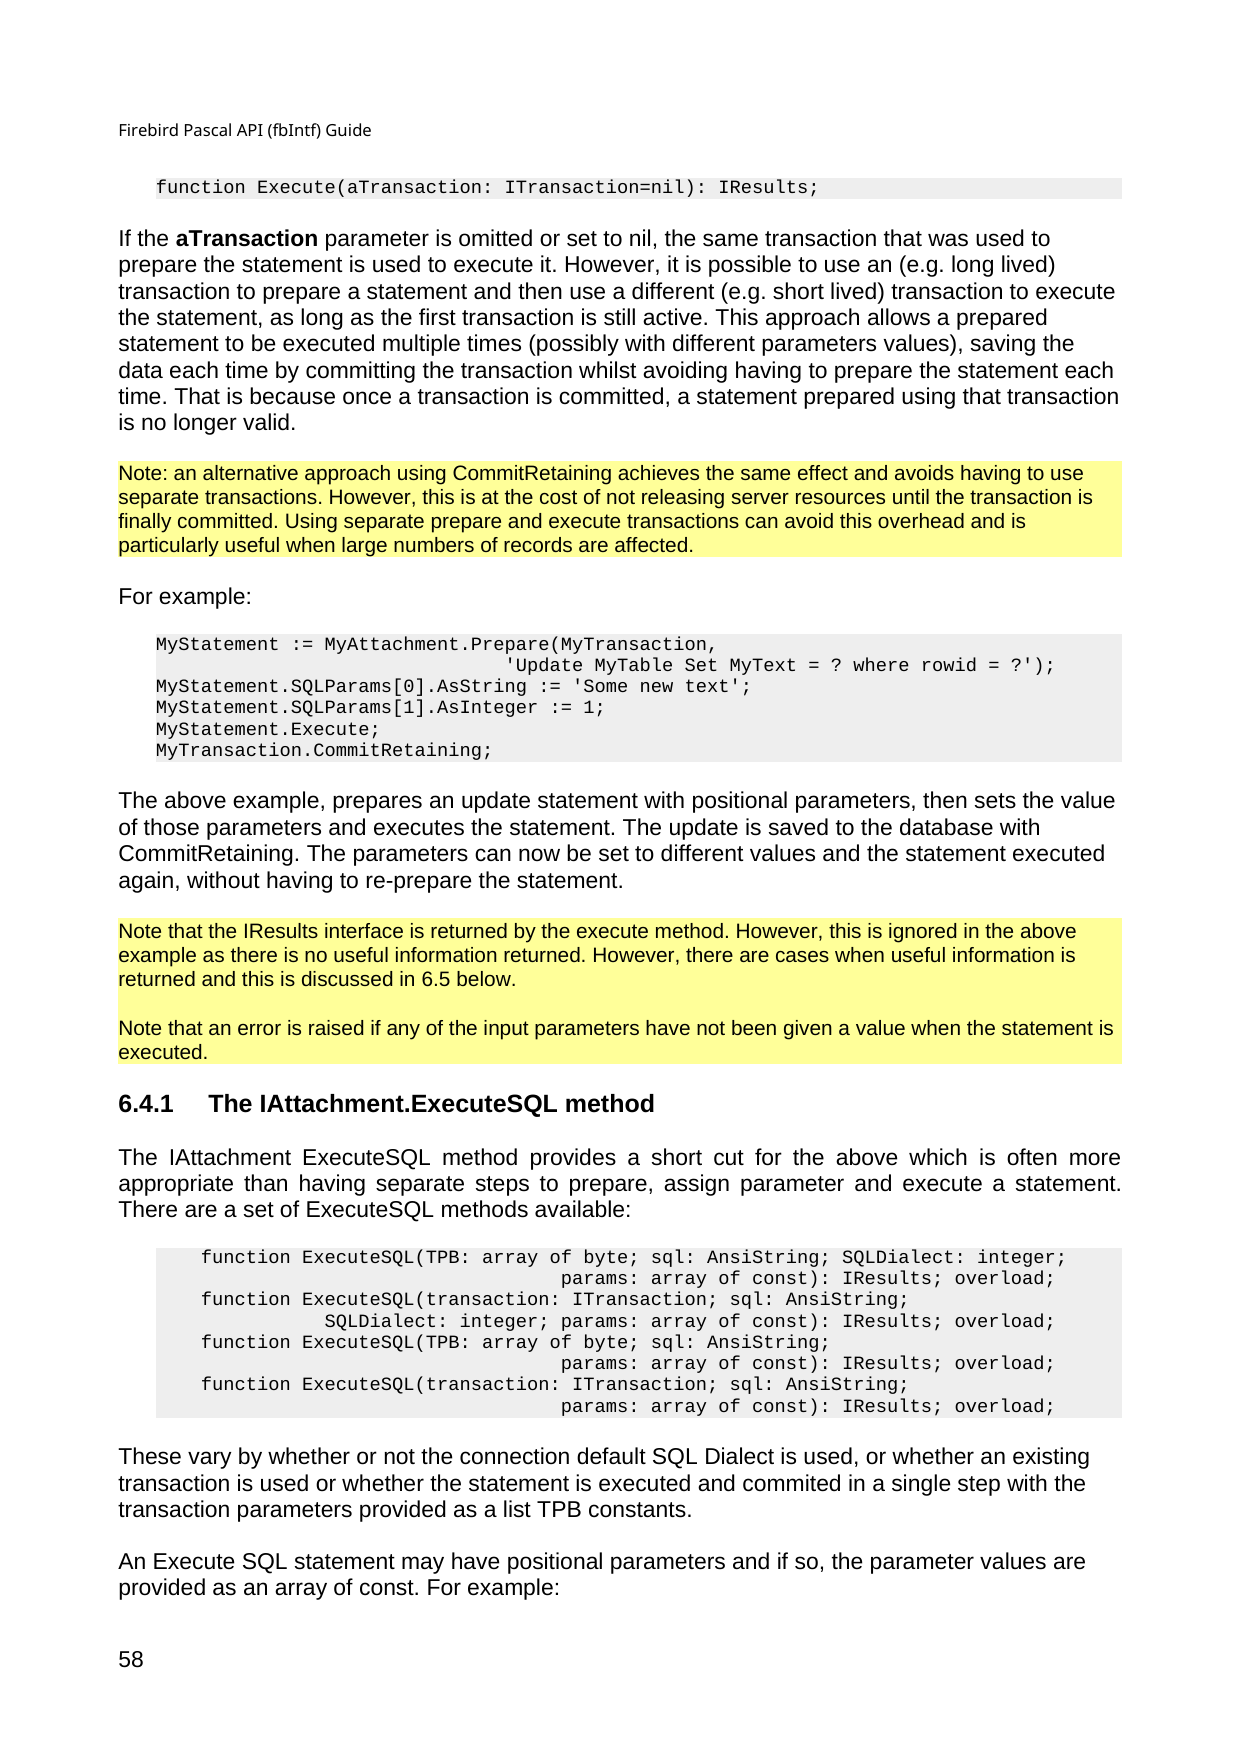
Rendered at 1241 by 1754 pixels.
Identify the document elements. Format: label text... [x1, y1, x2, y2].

text params: array of const): IResults; overload; [156, 1269, 1122, 1290]
text MyTransaction.CommitRetaining; [156, 741, 1122, 762]
text MyStatement.SQLParams[1].AsInteger := 1; [156, 698, 1122, 719]
text function ExecuteSQL(TPB: array of byte; sql: AnsiString; [156, 1333, 1122, 1354]
text For example: [118, 583, 1122, 609]
text function ExecuteSQL(transaction: ITransaction; sql: AnsiString; [156, 1290, 1122, 1311]
text Note that an error is raised if any of the input parameters have not been given a value when the statement is executed. [118, 1016, 1122, 1064]
text These vary by whether or not the connection default SQL Dialect is used, or whether an existing transaction is used or whether the statement is executed and commited in a single step with the transaction parameters provided as a list TPB constants. [118, 1443, 1122, 1522]
text Note that the IResults interface is returned by the execute method. However, this is ignored in the above example as there is no useful information returned. However, there are cases when useful information is returned and this is discussed in 6.5 below. [118, 918, 1122, 990]
text An Execute SQL statement may have positional parameters and if so, the parameter values are provided as an array of const. For example: [118, 1548, 1122, 1600]
text MyStatement := MyAttachment.Prepare(MyTransaction, [156, 634, 1122, 656]
text Note: an alternative approach using CommitRetaining achieves the same effect and avoids having to use separate transactions. However, this is at the cost of not releasing server resources until the transaction is finally committed. Using separate prepare and execute transactions can avoid this overhead and is particularly useful when large numbers of records are affected. [118, 461, 1122, 557]
text If the aTransaction parameter is omitted or set to nil, the same transaction that was used to prepare the statement is used to execute it. However, it is possible to use an (e.g. long lived) transaction to prepare a statement and then use a different (e.g. short lived) transaction to execute the statement, as long as the first transaction is still active. This approach allows a prepared statement to be executed multiple times (possibly with different parameters values), saving the data each time by committing the transaction whilst avoiding having to prepare the statement each time. That is because once a transaction is committed, a statement prepared using that transaction is no longer valid. [118, 225, 1122, 436]
text params: array of const): IResults; overload; [156, 1396, 1122, 1418]
text params: array of const): IResults; overload; [156, 1354, 1122, 1375]
text MyStatement.Execute; [156, 719, 1122, 741]
text function ExecuteSQL(transaction: ITransaction; sql: AnsiString; [156, 1375, 1122, 1396]
subtitle The IAttachment.ExecuteSQL method [118, 1089, 1122, 1118]
text function Execute(aTransaction: ITransaction=nil): IResults; [156, 178, 1122, 199]
text MyStatement.SQLParams[0].AsString := 'Some new text'; [156, 677, 1122, 698]
text function ExecuteSQL(TPB: array of byte; sql: AnsiString; SQLDialect: integer; [156, 1248, 1122, 1269]
text The above example, prepares an update statement with positional parameters, then sets the value of those parameters and executes the statement. The update is saved to the database with CommitRetaining. The parameters can now be set to different values and the statement executed again, without having to re-prepare the statement. [118, 787, 1122, 893]
text 'Update MyTable Set MyText = ? where rowid = ?'); [156, 656, 1122, 677]
text SQLDialect: integer; params: array of const): IResults; overload; [156, 1311, 1122, 1333]
text The IAttachment ExecuteSQL method provides a short cut for the above which is often more appropriate than having separate steps to prepare, assign parameter and execute a statement. There are a set of ExecuteSQL methods available: [118, 1143, 1122, 1223]
